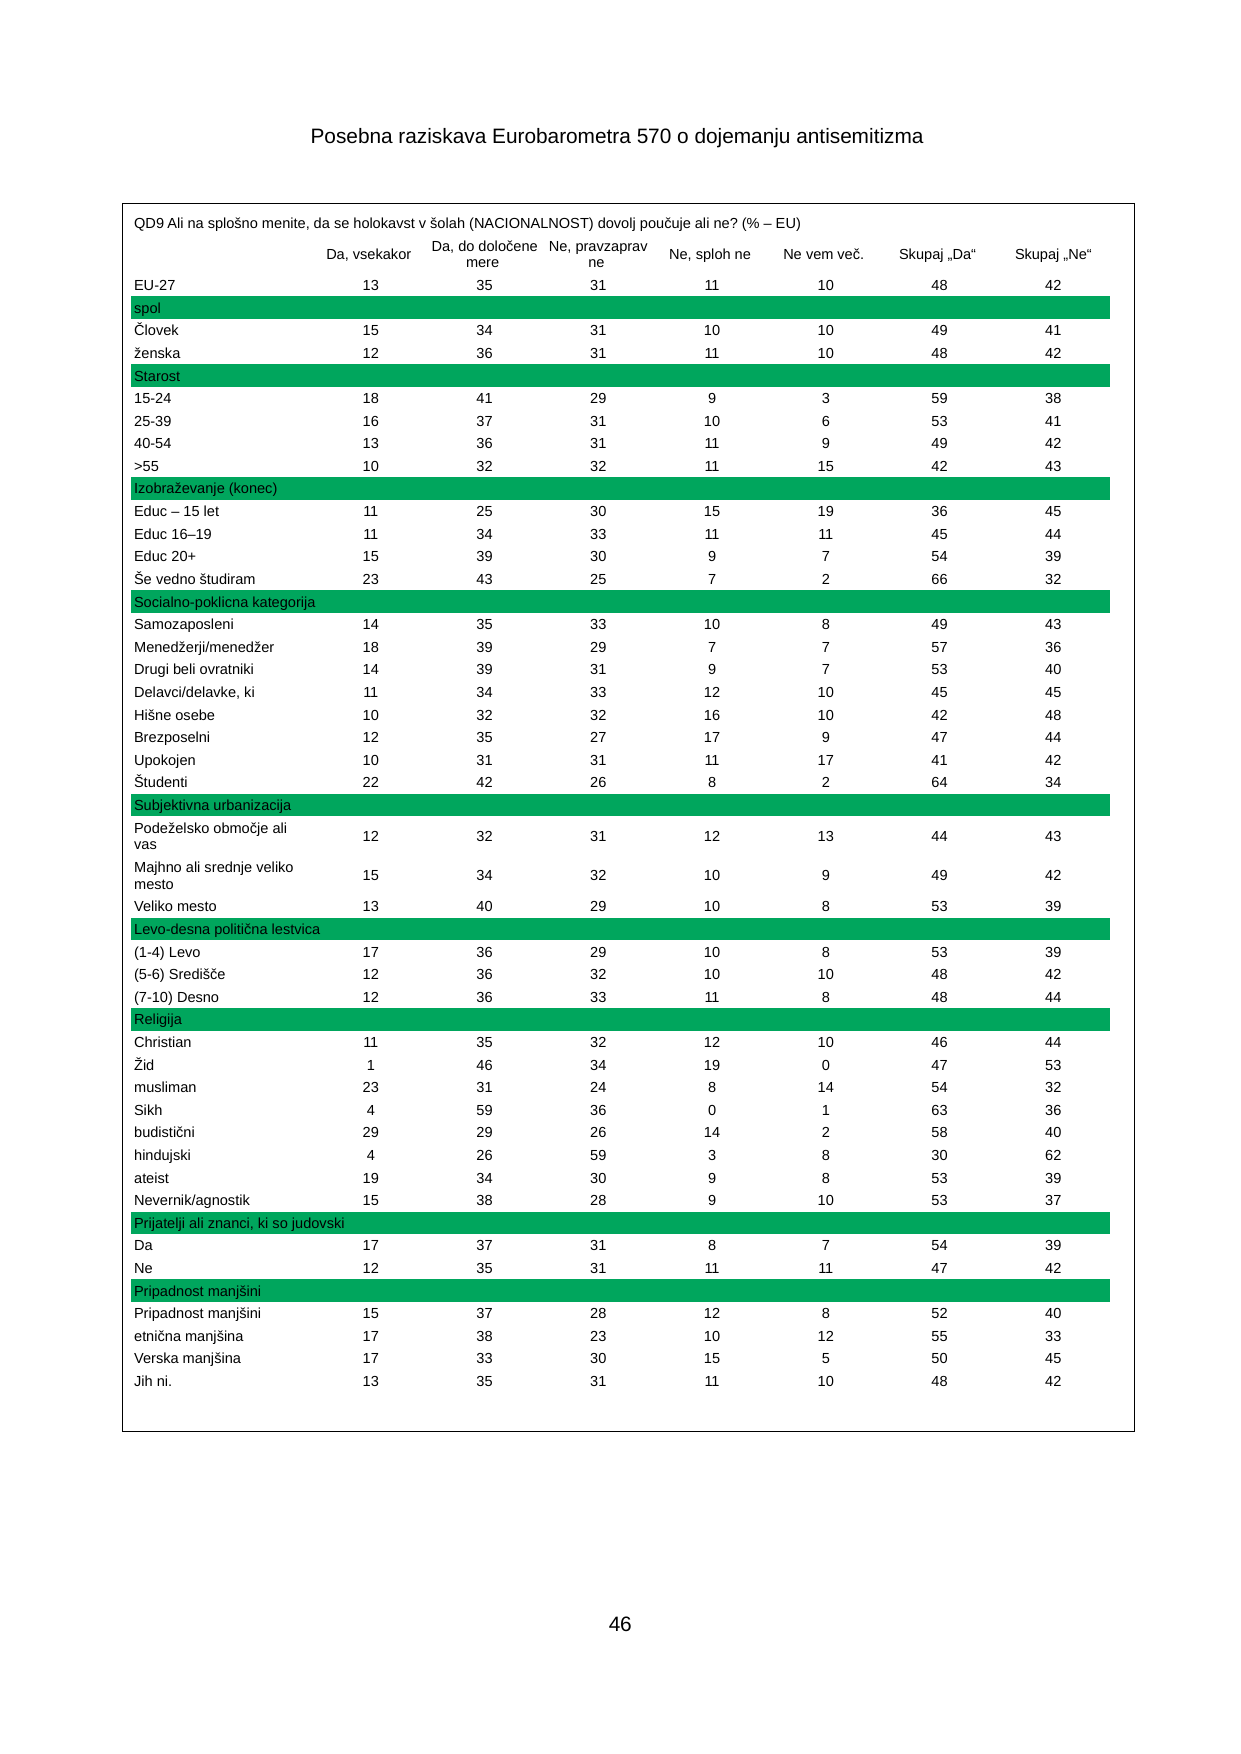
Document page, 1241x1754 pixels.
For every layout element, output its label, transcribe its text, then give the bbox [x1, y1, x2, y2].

table_cell 28 [541, 1189, 655, 1212]
table_cell 59 [883, 387, 996, 409]
table_cell Ne vem več. [769, 235, 882, 274]
table_cell 12 [314, 816, 427, 856]
table_cell 10 [769, 681, 882, 703]
table_cell Veliko mesto [131, 895, 314, 918]
table_cell 48 [883, 274, 996, 296]
table_cell 47 [883, 726, 996, 748]
table_cell 36 [428, 432, 541, 455]
table_cell 19 [314, 1166, 427, 1189]
table_cell 2 [769, 568, 882, 590]
table_cell 54 [883, 1076, 996, 1098]
table_cell 17 [655, 726, 769, 748]
table_cell 33 [541, 986, 655, 1008]
table_cell 10 [655, 1325, 769, 1347]
table_cell 12 [314, 986, 427, 1008]
table_cell Christian [131, 1031, 314, 1053]
table_cell Educ – 15 let [131, 500, 314, 522]
table_cell 22 [314, 771, 427, 794]
table_cell 53 [883, 410, 996, 432]
table_cell 25 [428, 500, 541, 522]
table_cell Nevernik/agnostik [131, 1189, 314, 1212]
table_cell 35 [428, 1257, 541, 1279]
table_cell (5-6) Središče [131, 963, 314, 986]
table_cell 23 [314, 568, 427, 590]
table_cell Hišne osebe [131, 703, 314, 726]
table_cell 43 [996, 613, 1110, 636]
table_cell 8 [769, 895, 882, 918]
table_cell 34 [428, 856, 541, 895]
table_cell 32 [428, 816, 541, 856]
table_cell 11 [314, 500, 427, 522]
table_cell 9 [655, 1166, 769, 1189]
table_cell 14 [769, 1076, 882, 1098]
table_cell 42 [996, 342, 1110, 364]
table_cell ateist [131, 1166, 314, 1189]
table_cell 8 [769, 613, 882, 636]
table_cell 29 [314, 1121, 427, 1144]
table_cell 32 [428, 703, 541, 726]
table_cell 55 [883, 1325, 996, 1347]
table_cell 7 [769, 1234, 882, 1257]
table_cell 53 [883, 940, 996, 963]
table_cell 58 [883, 1121, 996, 1144]
table_cell 35 [428, 613, 541, 636]
table_cell hindujski [131, 1144, 314, 1166]
table_cell 31 [428, 1076, 541, 1098]
table_cell Socialno-poklicna kategorija [131, 590, 1110, 613]
table_cell 49 [883, 432, 996, 455]
table_cell 33 [541, 681, 655, 703]
table_cell 47 [883, 1053, 996, 1076]
table_cell spol [131, 296, 1110, 319]
table_cell 7 [655, 636, 769, 658]
table_cell 66 [883, 568, 996, 590]
table_cell 11 [655, 1257, 769, 1279]
table_cell Educ 16–19 [131, 523, 314, 545]
table_cell 1 [769, 1099, 882, 1121]
table_cell 8 [769, 940, 882, 963]
table_cell 34 [996, 771, 1110, 794]
table_cell 12 [769, 1325, 882, 1347]
table_cell 37 [428, 1302, 541, 1324]
table_cell 11 [769, 1257, 882, 1279]
table_cell 11 [314, 523, 427, 545]
table_cell 10 [655, 895, 769, 918]
table_cell 1 [314, 1053, 427, 1076]
table_cell 45 [996, 500, 1110, 522]
table_cell 42 [996, 432, 1110, 455]
table_cell 10 [769, 342, 882, 364]
table_cell 44 [883, 816, 996, 856]
table_cell 14 [655, 1121, 769, 1144]
table_cell 19 [655, 1053, 769, 1076]
table_cell 12 [655, 1031, 769, 1053]
table_cell Pripadnost manjšini [131, 1302, 314, 1324]
table_cell 10 [655, 856, 769, 895]
table_cell 25 [541, 568, 655, 590]
table_cell 39 [996, 545, 1110, 568]
table_cell 41 [883, 749, 996, 771]
table_cell 32 [541, 856, 655, 895]
table_cell 10 [769, 703, 882, 726]
table_cell budistični [131, 1121, 314, 1144]
table_cell 39 [996, 940, 1110, 963]
table_cell 33 [541, 613, 655, 636]
table_cell 10 [655, 319, 769, 342]
table_cell (1-4) Levo [131, 940, 314, 963]
table_cell 39 [428, 658, 541, 681]
table_cell 31 [541, 816, 655, 856]
table_cell 29 [541, 895, 655, 918]
table_cell Podeželsko območje ali vas [131, 816, 314, 856]
table_cell Subjektivna urbanizacija [131, 794, 1110, 816]
table_cell 31 [428, 749, 541, 771]
table_cell 15 [314, 545, 427, 568]
table_cell 9 [655, 658, 769, 681]
table_cell >55 [131, 455, 314, 477]
table_cell 0 [769, 1053, 882, 1076]
table_cell 53 [996, 1053, 1110, 1076]
table_cell 3 [655, 1144, 769, 1166]
table_cell 11 [655, 274, 769, 296]
table_cell 32 [541, 1031, 655, 1053]
table_cell 44 [996, 986, 1110, 1008]
table_cell Samozaposleni [131, 613, 314, 636]
table_cell 45 [996, 681, 1110, 703]
table_cell 54 [883, 1234, 996, 1257]
table_cell 48 [883, 342, 996, 364]
table_cell 62 [996, 1144, 1110, 1166]
table_cell 12 [314, 342, 427, 364]
table_cell Žid [131, 1053, 314, 1076]
table_cell 8 [769, 1144, 882, 1166]
table_cell 42 [883, 703, 996, 726]
table_cell 11 [655, 455, 769, 477]
table_cell 18 [314, 636, 427, 658]
table_cell 31 [541, 410, 655, 432]
table_cell 39 [996, 1166, 1110, 1189]
table_cell 29 [541, 387, 655, 409]
table_cell 48 [883, 963, 996, 986]
table_cell 7 [769, 636, 882, 658]
table_cell 32 [428, 455, 541, 477]
table_cell 18 [314, 387, 427, 409]
table_cell 40 [428, 895, 541, 918]
table_cell 8 [769, 986, 882, 1008]
table_cell 53 [883, 1189, 996, 1212]
table_cell 13 [314, 1370, 427, 1392]
table_cell Ne [131, 1257, 314, 1279]
table_cell 16 [314, 410, 427, 432]
table_cell 42 [996, 274, 1110, 296]
table_cell 42 [996, 1257, 1110, 1279]
table_cell 15 [655, 500, 769, 522]
table_cell 14 [314, 658, 427, 681]
table_cell 48 [883, 1370, 996, 1392]
table_cell 32 [541, 703, 655, 726]
table_cell 44 [996, 726, 1110, 748]
table_cell 9 [769, 856, 882, 895]
table_cell 17 [314, 1234, 427, 1257]
table_cell 48 [883, 986, 996, 1008]
table_cell 53 [883, 895, 996, 918]
table_cell 11 [655, 986, 769, 1008]
table_cell 10 [769, 1370, 882, 1392]
table_cell 41 [428, 387, 541, 409]
table_cell 43 [996, 816, 1110, 856]
table_cell 11 [655, 523, 769, 545]
table_cell 27 [541, 726, 655, 748]
table_cell 41 [996, 410, 1110, 432]
table_cell Drugi beli ovratniki [131, 658, 314, 681]
table_cell Človek [131, 319, 314, 342]
table_cell 45 [883, 523, 996, 545]
table_cell 30 [541, 1347, 655, 1370]
table_cell 12 [314, 963, 427, 986]
table_cell 9 [769, 432, 882, 455]
table_cell Levo-desna politična lestvica [131, 918, 1110, 940]
table_cell 42 [428, 771, 541, 794]
table_cell 33 [428, 1347, 541, 1370]
table_cell 31 [541, 319, 655, 342]
table_cell 12 [655, 816, 769, 856]
table_cell 31 [541, 1370, 655, 1392]
table_cell 11 [655, 1370, 769, 1392]
table_cell 36 [428, 986, 541, 1008]
table_cell 10 [314, 749, 427, 771]
table_cell 23 [541, 1325, 655, 1347]
table_cell etnična manjšina [131, 1325, 314, 1347]
table_cell musliman [131, 1076, 314, 1098]
table_cell 5 [769, 1347, 882, 1370]
table_cell Menedžerji/menedžer [131, 636, 314, 658]
table_cell 11 [314, 1031, 427, 1053]
table_cell 8 [769, 1302, 882, 1324]
table_cell EU-27 [131, 274, 314, 296]
table_cell 39 [996, 895, 1110, 918]
table_cell 31 [541, 274, 655, 296]
table_cell 8 [655, 1234, 769, 1257]
table_cell 10 [769, 1031, 882, 1053]
table_cell 12 [314, 1257, 427, 1279]
table_cell 17 [769, 749, 882, 771]
table_cell 13 [314, 274, 427, 296]
table_cell 10 [314, 455, 427, 477]
table_cell 44 [996, 523, 1110, 545]
table_cell 42 [996, 856, 1110, 895]
table_cell 36 [541, 1099, 655, 1121]
table_cell 8 [655, 1076, 769, 1098]
table_cell 15 [655, 1347, 769, 1370]
table_cell 59 [428, 1099, 541, 1121]
table_cell 31 [541, 749, 655, 771]
table_cell 12 [314, 726, 427, 748]
table_cell 32 [996, 1076, 1110, 1098]
table_cell 10 [314, 703, 427, 726]
table_cell 38 [428, 1325, 541, 1347]
table_cell 32 [996, 568, 1110, 590]
table_cell 31 [541, 342, 655, 364]
table_header QD9 Ali na splošno menite, da se holokavst v šolah (NACIONALNOST) dovolj poučuje ali ne? (% – EU) [131, 212, 1110, 234]
table_cell 42 [996, 749, 1110, 771]
table_cell 31 [541, 432, 655, 455]
table_cell Religija [131, 1008, 1110, 1031]
table_cell 32 [541, 963, 655, 986]
table_cell 26 [541, 771, 655, 794]
table_cell 15 [314, 856, 427, 895]
table_cell 11 [655, 749, 769, 771]
table_cell 36 [883, 500, 996, 522]
table_cell 29 [541, 940, 655, 963]
table_cell 31 [541, 658, 655, 681]
table_cell 36 [428, 342, 541, 364]
table_cell Verska manjšina [131, 1347, 314, 1370]
table_cell (7-10) Desno [131, 986, 314, 1008]
table_cell 31 [541, 1257, 655, 1279]
table_cell 31 [541, 1234, 655, 1257]
table_cell Educ 20+ [131, 545, 314, 568]
table_cell 35 [428, 274, 541, 296]
table_cell 10 [769, 963, 882, 986]
table_cell ženska [131, 342, 314, 364]
table_cell 49 [883, 319, 996, 342]
table_cell 30 [883, 1144, 996, 1166]
table_cell Majhno ali srednje veliko mesto [131, 856, 314, 895]
table_cell 39 [428, 545, 541, 568]
table_cell 30 [541, 500, 655, 522]
table_cell Skupaj „Ne“ [996, 235, 1110, 274]
table_cell 37 [996, 1189, 1110, 1212]
table_cell 37 [428, 1234, 541, 1257]
table_cell 10 [769, 1189, 882, 1212]
table_cell 39 [996, 1234, 1110, 1257]
table_cell 37 [428, 410, 541, 432]
table_cell 36 [428, 963, 541, 986]
table_cell 45 [883, 681, 996, 703]
table_cell 36 [996, 636, 1110, 658]
table_cell 46 [883, 1031, 996, 1053]
table_cell Da, vsekakor [314, 235, 427, 274]
table_cell 26 [541, 1121, 655, 1144]
table_cell 4 [314, 1144, 427, 1166]
table_cell 64 [883, 771, 996, 794]
table_cell Študenti [131, 771, 314, 794]
table_cell 53 [883, 1166, 996, 1189]
table_cell 10 [655, 410, 769, 432]
table_cell 26 [428, 1144, 541, 1166]
table_cell 46 [428, 1053, 541, 1076]
table_cell 28 [541, 1302, 655, 1324]
table_cell 34 [428, 523, 541, 545]
table_cell 6 [769, 410, 882, 432]
table_cell 2 [769, 1121, 882, 1144]
table_cell 12 [655, 681, 769, 703]
table_cell 7 [769, 658, 882, 681]
table_cell 40 [996, 1302, 1110, 1324]
table_cell 29 [541, 636, 655, 658]
table_cell 53 [883, 658, 996, 681]
table_cell Skupaj „Da“ [883, 235, 996, 274]
table_cell 9 [655, 545, 769, 568]
table_cell 3 [769, 387, 882, 409]
table_cell 15 [769, 455, 882, 477]
table_cell 15 [314, 1302, 427, 1324]
table_cell 17 [314, 1347, 427, 1370]
table_cell 14 [314, 613, 427, 636]
table_cell 40 [996, 658, 1110, 681]
table_cell 9 [655, 1189, 769, 1212]
table_cell 48 [996, 703, 1110, 726]
table_cell Pripadnost manjšini [131, 1279, 1110, 1302]
table_cell 49 [883, 856, 996, 895]
table_cell 38 [996, 387, 1110, 409]
table_cell 42 [883, 455, 996, 477]
table_cell 7 [769, 545, 882, 568]
table_cell 25-39 [131, 410, 314, 432]
table_cell 40 [996, 1121, 1110, 1144]
table_cell 49 [883, 613, 996, 636]
table_cell 34 [428, 1166, 541, 1189]
table_cell 38 [428, 1189, 541, 1212]
table_cell 35 [428, 726, 541, 748]
table_cell 11 [314, 681, 427, 703]
table_cell 40-54 [131, 432, 314, 455]
table_cell 2 [769, 771, 882, 794]
table_cell 13 [769, 816, 882, 856]
table_cell 44 [996, 1031, 1110, 1053]
table_cell 32 [541, 455, 655, 477]
table_cell Sikh [131, 1099, 314, 1121]
table_cell 13 [314, 432, 427, 455]
table_cell Ne, pravzaprav ne [541, 235, 655, 274]
table_cell 17 [314, 1325, 427, 1347]
table_cell Da [131, 1234, 314, 1257]
table_cell 34 [541, 1053, 655, 1076]
table_cell 10 [655, 940, 769, 963]
table_cell Jih ni. [131, 1370, 314, 1392]
table_cell 42 [996, 1370, 1110, 1392]
table_cell Da, do določene mere [428, 235, 541, 274]
table_cell 8 [655, 771, 769, 794]
table_cell 35 [428, 1031, 541, 1053]
table_cell 9 [769, 726, 882, 748]
table_cell Prijatelji ali znanci, ki so judovski [131, 1212, 1110, 1234]
table_cell 30 [541, 545, 655, 568]
table_cell 11 [655, 342, 769, 364]
table_cell 45 [996, 1347, 1110, 1370]
table_cell 35 [428, 1370, 541, 1392]
table_cell 41 [996, 319, 1110, 342]
table_cell Brezposelni [131, 726, 314, 748]
table_cell 29 [428, 1121, 541, 1144]
table_cell 10 [655, 613, 769, 636]
table_cell 12 [655, 1302, 769, 1324]
table_cell 47 [883, 1257, 996, 1279]
table_cell 16 [655, 703, 769, 726]
table_cell 19 [769, 500, 882, 522]
table_cell 8 [769, 1166, 882, 1189]
table_cell 15 [314, 319, 427, 342]
table_cell 30 [541, 1166, 655, 1189]
table_cell 43 [428, 568, 541, 590]
table_cell 50 [883, 1347, 996, 1370]
table_cell 39 [428, 636, 541, 658]
table_cell 15-24 [131, 387, 314, 409]
table_cell Izobraževanje (konec) [131, 477, 1110, 500]
table_cell 10 [655, 963, 769, 986]
table_cell 24 [541, 1076, 655, 1098]
table_cell 10 [769, 319, 882, 342]
table_cell 4 [314, 1099, 427, 1121]
table_cell 9 [655, 387, 769, 409]
table_cell 0 [655, 1099, 769, 1121]
table_cell Starost [131, 364, 1110, 387]
table_cell 34 [428, 319, 541, 342]
table_cell 11 [655, 432, 769, 455]
table_cell 7 [655, 568, 769, 590]
table_cell 63 [883, 1099, 996, 1121]
table_cell 33 [996, 1325, 1110, 1347]
table_cell 36 [428, 940, 541, 963]
table_cell 59 [541, 1144, 655, 1166]
table_cell 42 [996, 963, 1110, 986]
table_cell Upokojen [131, 749, 314, 771]
table_cell [131, 235, 314, 274]
table_cell 57 [883, 636, 996, 658]
table_cell 54 [883, 545, 996, 568]
table_cell 36 [996, 1099, 1110, 1121]
table_cell 43 [996, 455, 1110, 477]
table_cell 23 [314, 1076, 427, 1098]
table_cell Še vedno študiram [131, 568, 314, 590]
table_cell 17 [314, 940, 427, 963]
table_cell 52 [883, 1302, 996, 1324]
table_cell 33 [541, 523, 655, 545]
table_cell Ne, sploh ne [655, 235, 769, 274]
table_cell 13 [314, 895, 427, 918]
table_cell 11 [769, 523, 882, 545]
table_cell 10 [769, 274, 882, 296]
table_cell 34 [428, 681, 541, 703]
table_cell 15 [314, 1189, 427, 1212]
table_cell Delavci/delavke, ki [131, 681, 314, 703]
